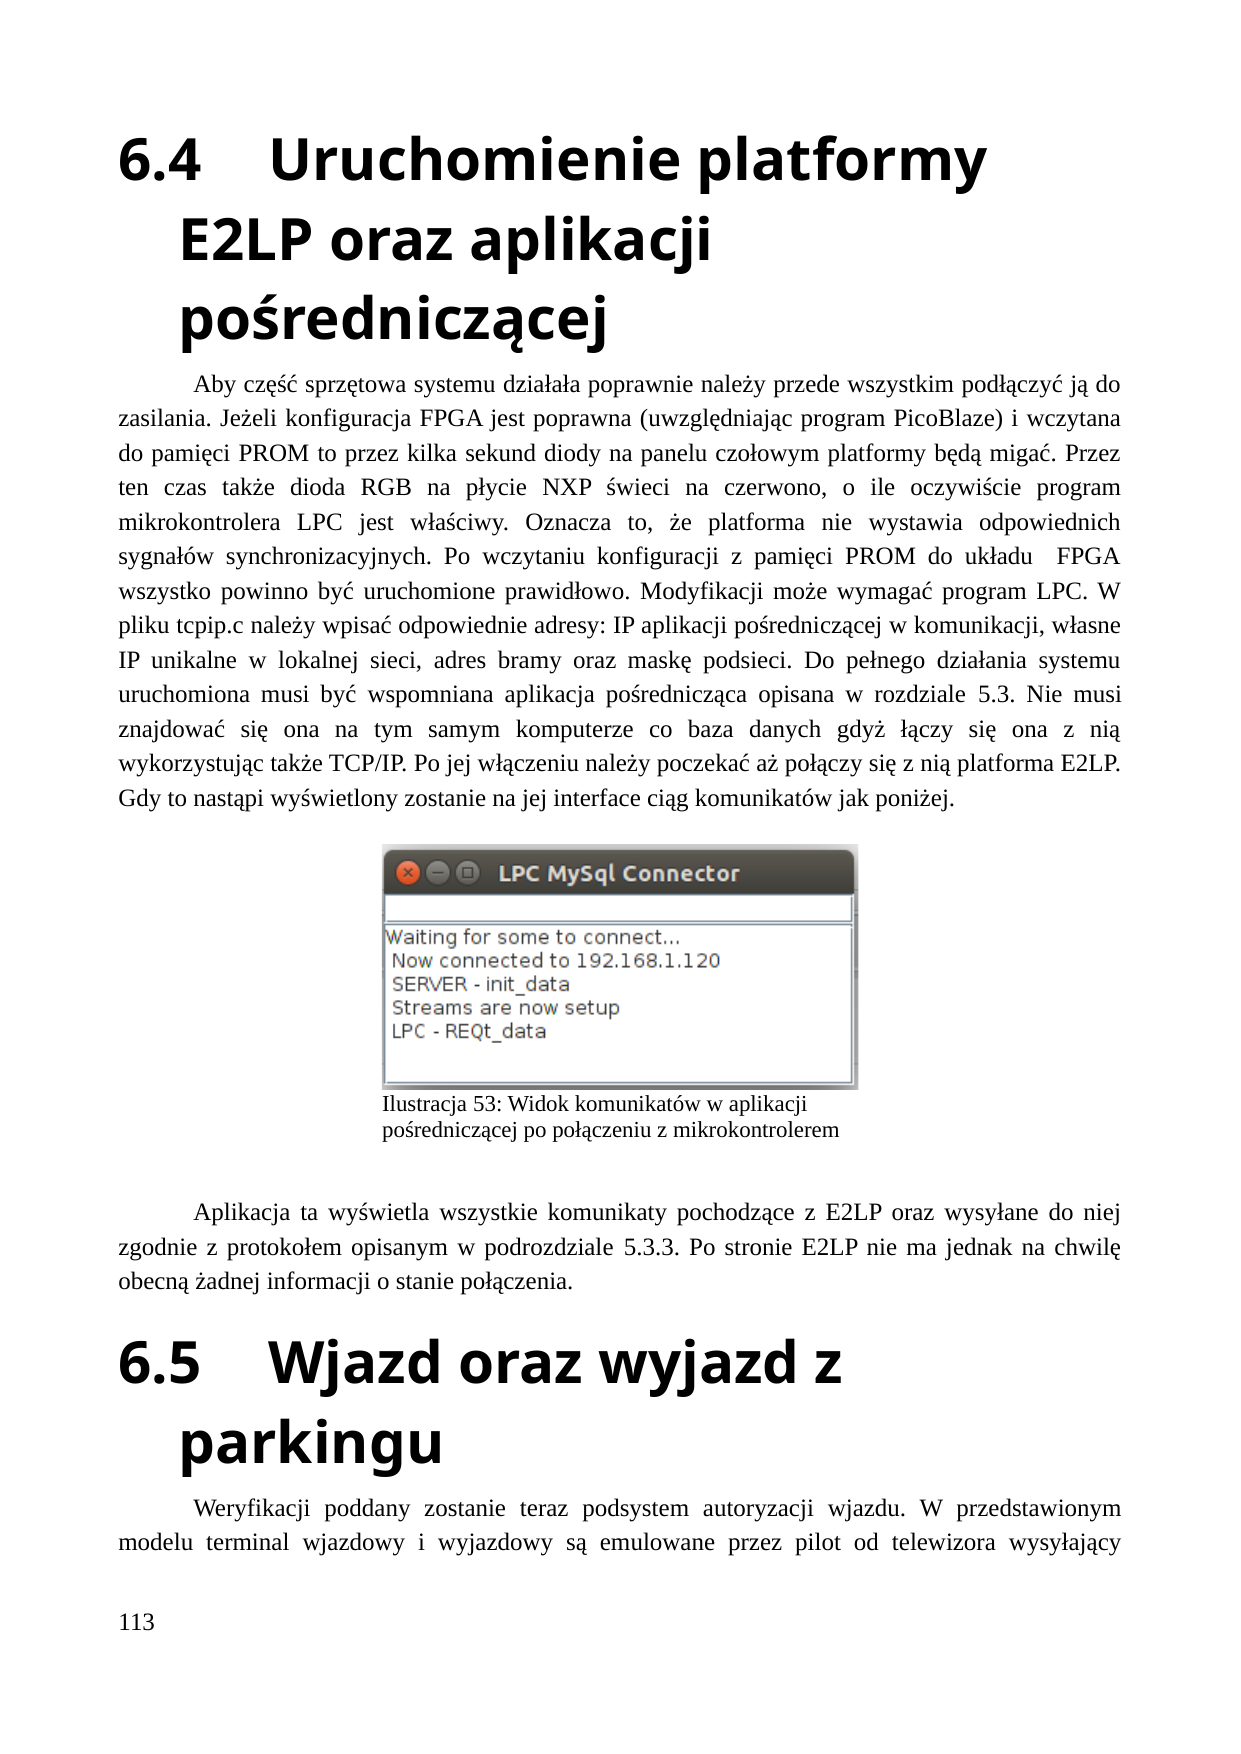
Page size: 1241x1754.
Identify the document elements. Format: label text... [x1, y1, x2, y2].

text Ilustracja 53: Widok komunikatów w aplikacji pośredniczącej po połączeniu z mikrokontrolerem [382, 1090, 858, 1142]
text Aplikacja ta wyświetla wszystkie komunikaty pochodzące z E2LP oraz wysyłane do niej zgodnie z protokołem opisanym w podrozdziale 5.3.3. Po stronie E2LP nie ma jednak na chwilę obecną żadnej informacji o stanie połączenia. [118, 1197, 1122, 1295]
text Aby część sprzętowa systemu działała poprawnie należy przede wszystkim podłączyć ją do zasilania. Jeżeli konfiguracja FPGA jest poprawna (uwzględniając program PicoBlaze) i wczytana do pamięci PROM to przez kilka sekund diody na panelu czołowym platformy będą migać. Przez ten czas także dioda RGB na płycie NXP świeci na czerwono, o ile oczywiście program mikrokontrolera LPC jest właściwy. Oznacza to, że platforma nie wystawia odpowiednich sygnałów synchronizacyjnych. Po wczytaniu konfiguracji z pamięci PROM do układu FPGA wszystko powinno być uruchomione prawidłowo. Modyfikacji może wymagać program LPC. W pliku tcpip.c należy wpisać odpowiednie adresy: IP aplikacji pośredniczącej w komunikacji, własne IP unikalne w lokalnej sieci, adres bramy oraz maskę podsieci. Do pełnego działania systemu uruchomiona musi być wspomniana aplikacja pośrednicząca opisana w rozdziale 5.3. Nie musi znajdować się ona na tym samym komputerze co baza danych gdyż łączy się ona z nią wykorzystując także TCP/IP. Po jej włączeniu należy poczekać aż połączy się z nią platforma E2LP. Gdy to nastąpi wyświetlony zostanie na jej interface ciąg komunikatów jak poniżej. [118, 369, 1122, 812]
subtitle Wjazd oraz wyjazd z parkingu [118, 1321, 1122, 1480]
picture [381, 844, 859, 1090]
text Weryfikacji poddany zostanie teraz podsystem autoryzacji wjazdu. W przedstawionym modelu terminal wjazdowy i wyjazdowy są emulowane przez pilot od telewizora wysyłający [118, 1493, 1122, 1556]
subtitle Uruchomienie platformy E2LP oraz aplikacji pośredniczącej [118, 118, 1122, 357]
